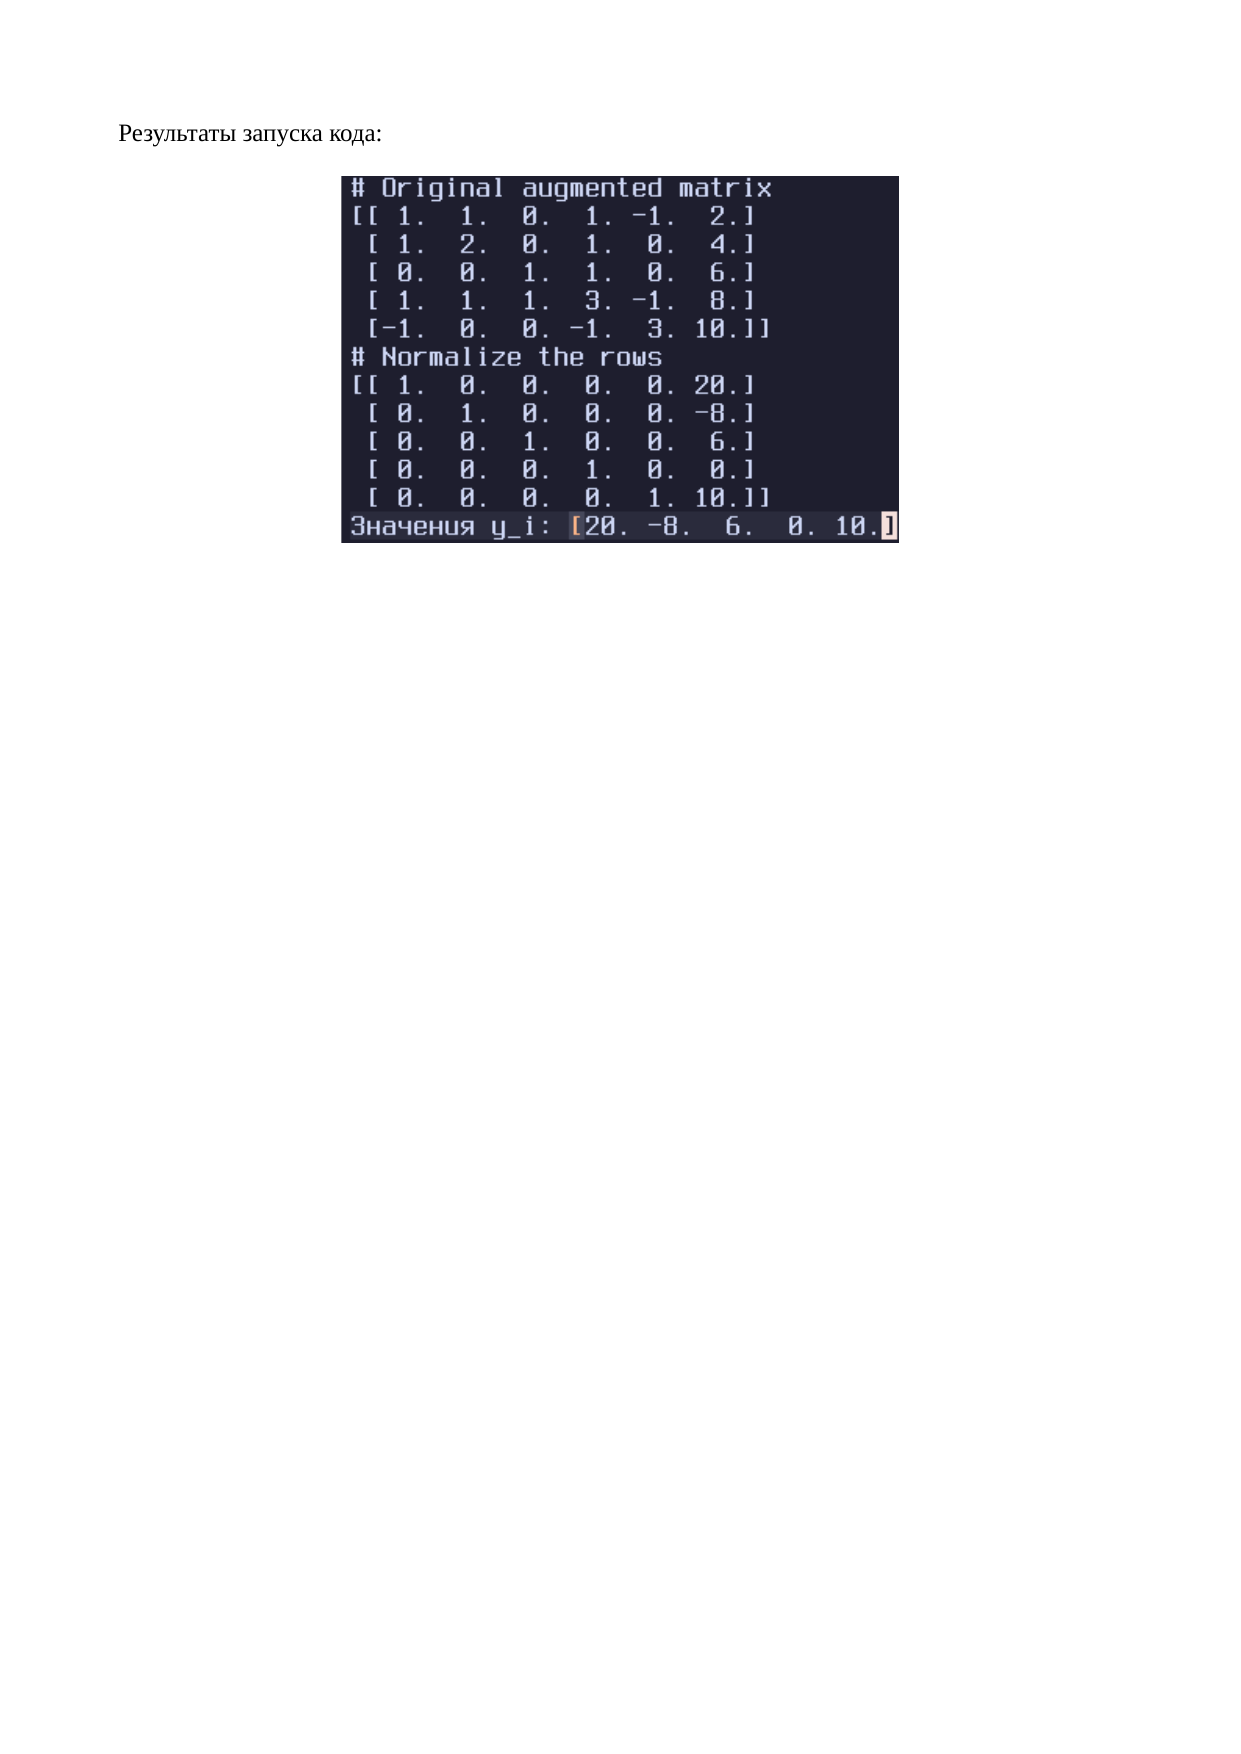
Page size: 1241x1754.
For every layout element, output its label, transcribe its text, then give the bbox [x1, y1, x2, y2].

text Результаты запуска кода: [118, 118, 1122, 147]
picture [341, 176, 899, 543]
